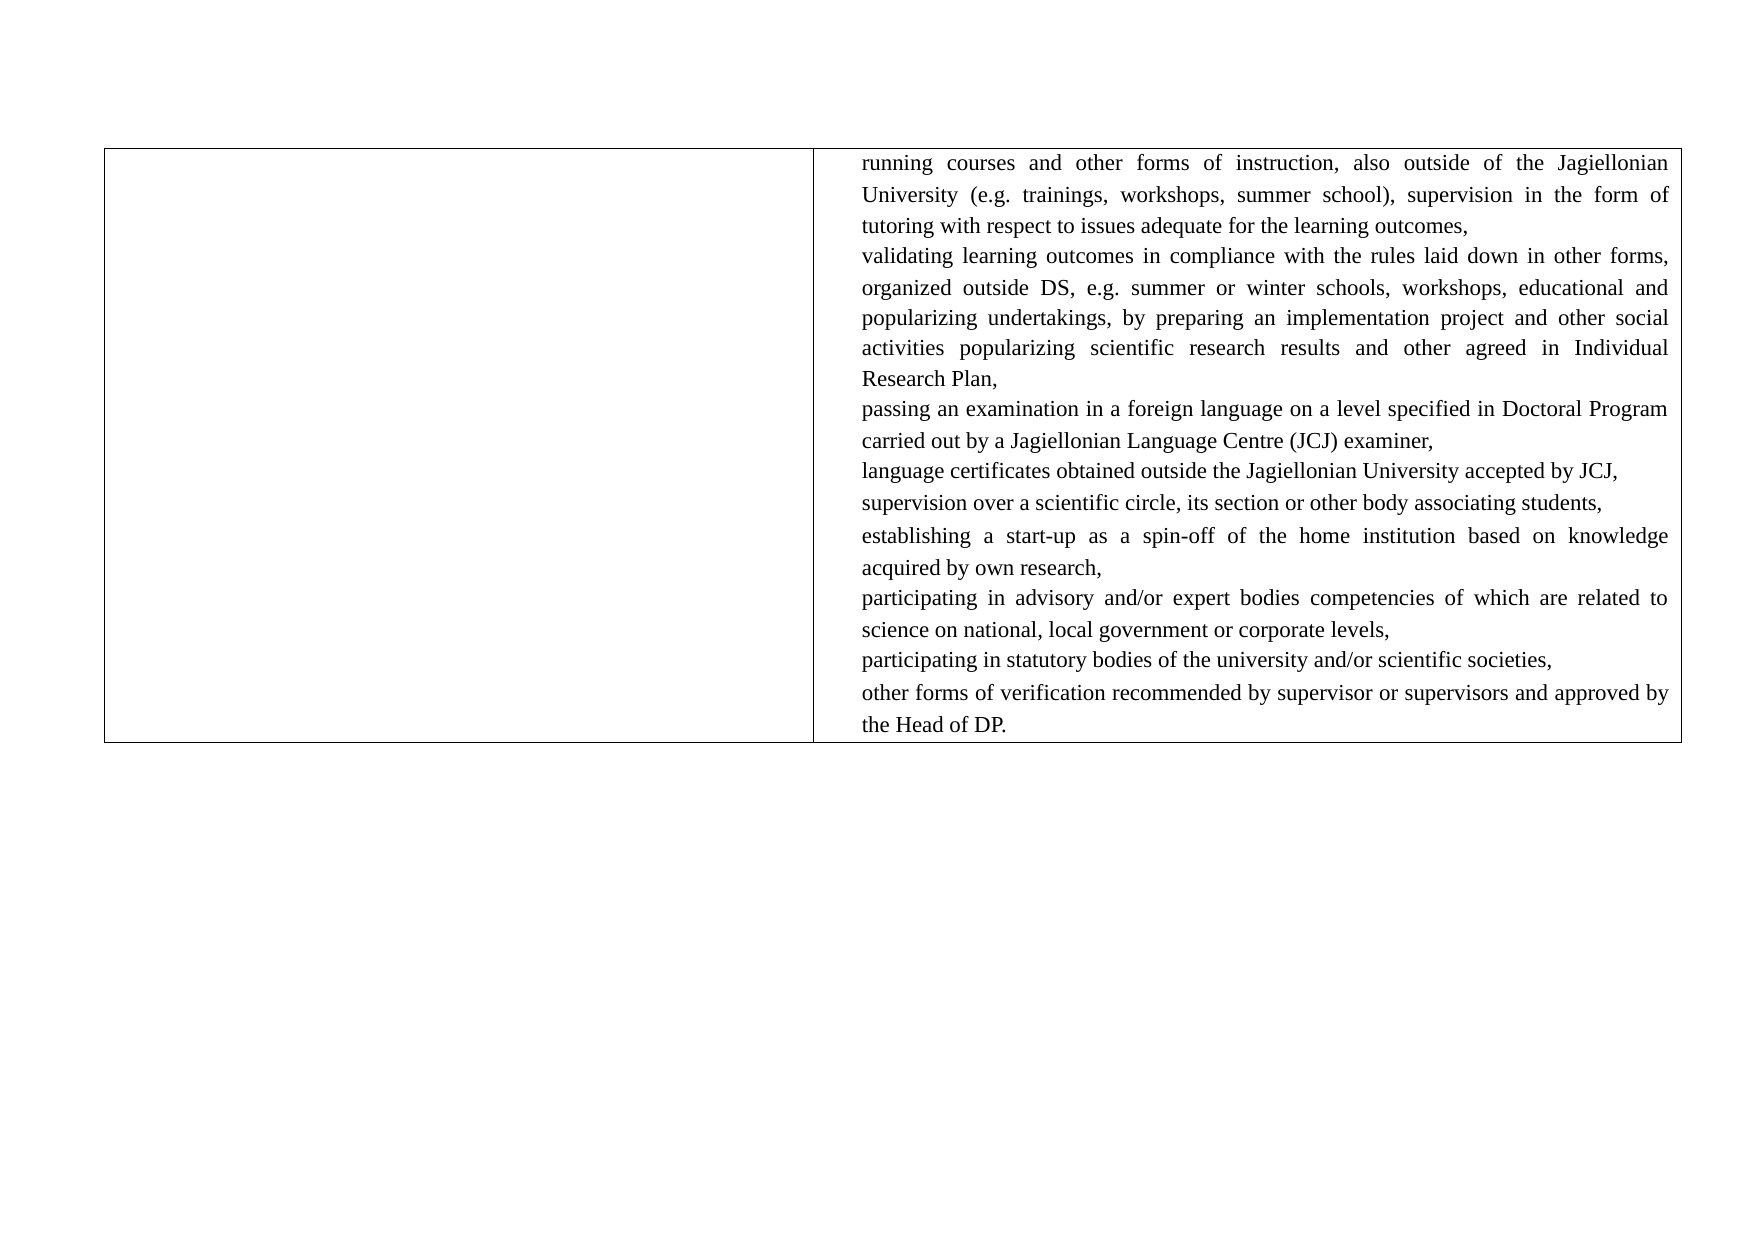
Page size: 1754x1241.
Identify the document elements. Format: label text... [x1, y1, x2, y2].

table_cell running courses and other forms of instruction, also outside of the Jagiellonian University (e.g. trainings, workshops, summer school), supervision in the form of tutoring with respect to issues adequate for the learning outcomes, validating learning outcomes in compliance with the rules laid down in other forms, organized outside DS, e.g. summer or winter schools, workshops, educational and popularizing undertakings, by preparing an implementation project and other social activities popularizing scientific research results and other agreed in Individual Research Plan, passing an examination in a foreign language on a level specified in Doctoral Program carried out by a Jagiellonian Language Centre (JCJ) examiner, language certificates obtained outside the Jagiellonian University accepted by JCJ, supervision over a scientific circle, its section or other body associating students, establishing a start-up as a spin-off of the home institution based on knowledge acquired by own research, participating in advisory and/or expert bodies competencies of which are related to science on national, local government or corporate levels, participating in statutory bodies of the university and/or scientific societies, other forms of verification recommended by supervisor or supervisors and approved by the Head of DP. [814, 149, 1681, 742]
table_cell [105, 149, 813, 742]
